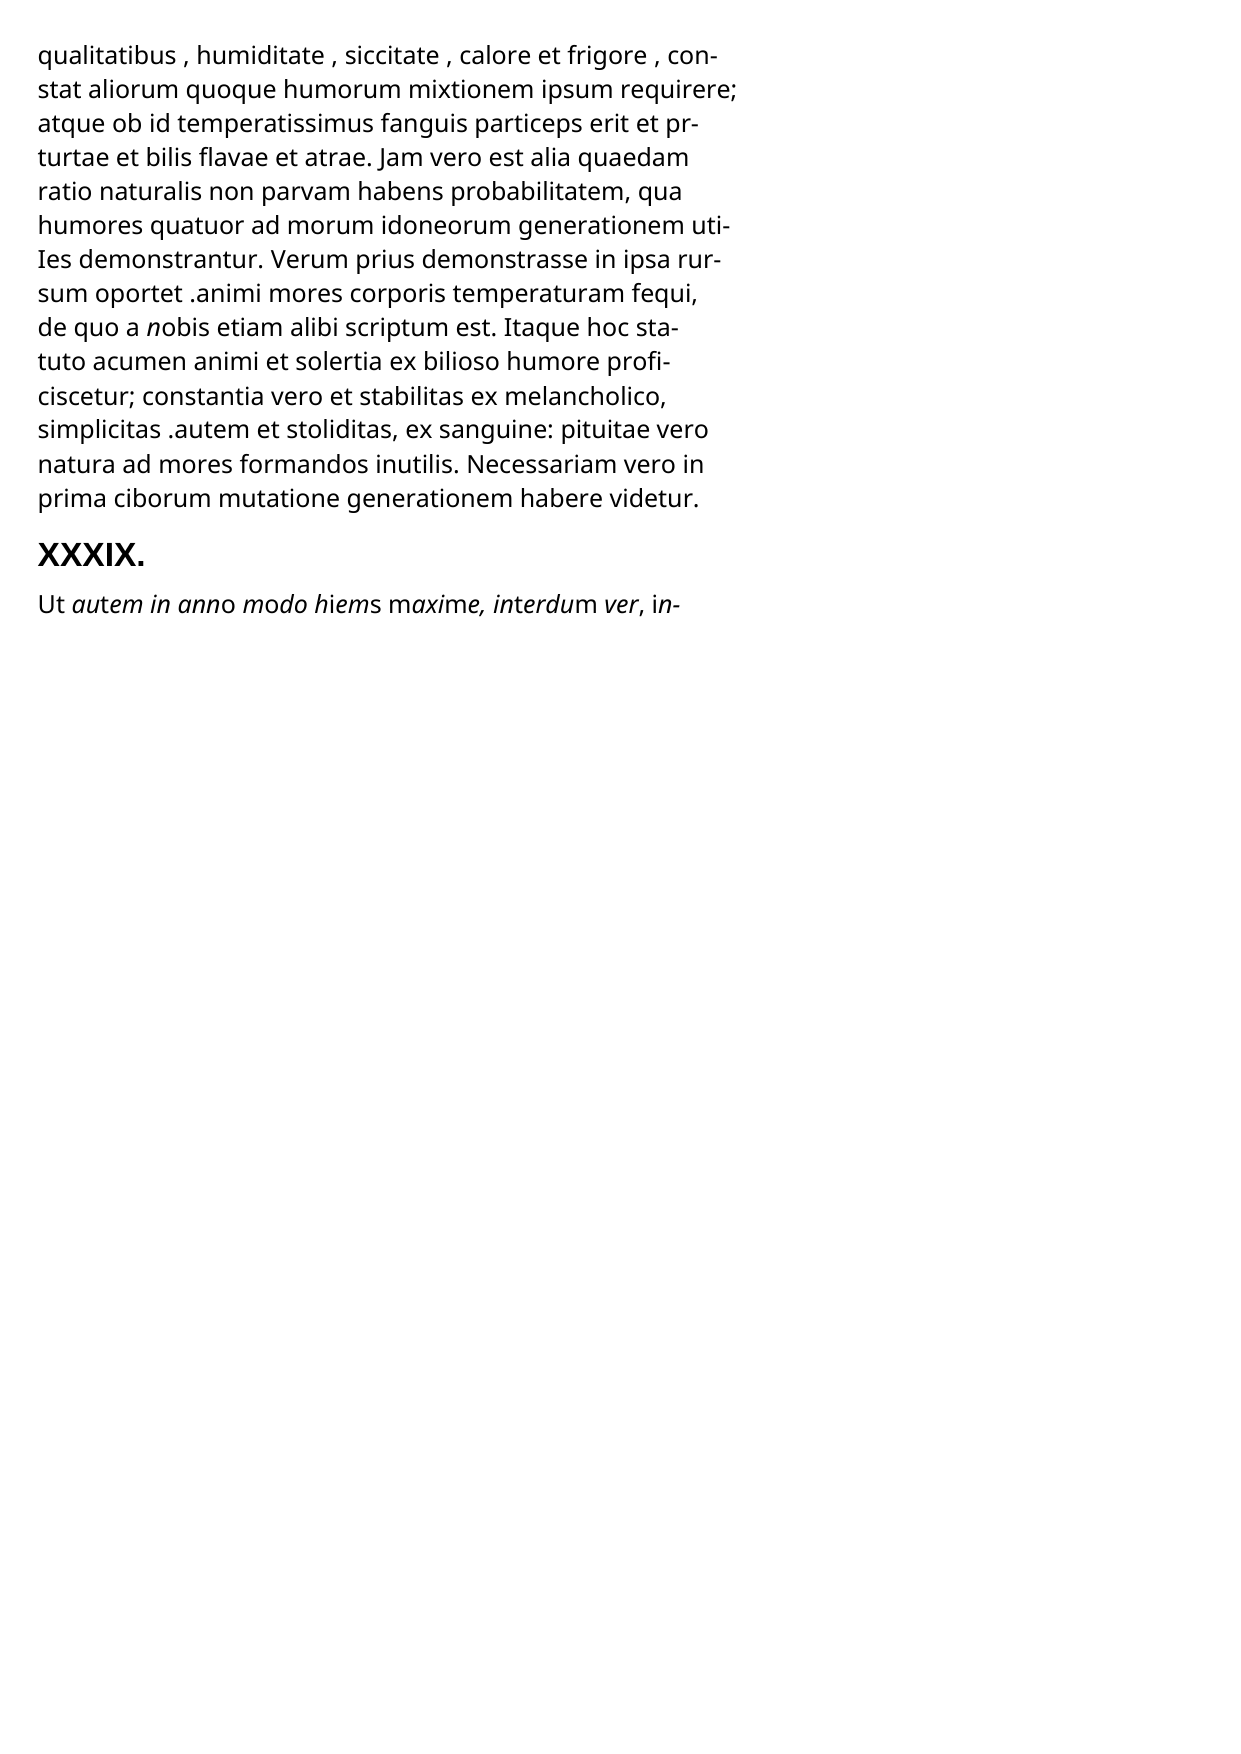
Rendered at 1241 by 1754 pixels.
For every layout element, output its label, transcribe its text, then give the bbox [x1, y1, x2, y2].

subtitle XXXIX. [37, 535, 1203, 574]
text Ut autem in anno modo hiems maxime, interdum ver, in- [37, 586, 1203, 620]
text qualitatibus , humiditate , siccitate , calore et frigore , con- stat aliorum quoque humorum mixtionem ipsum requirere; atque ob id temperatissimus fanguis particeps erit et pr- turtae et bilis flavae et atrae. Jam vero est alia quaedam ratio naturalis non parvam habens probabilitatem, qua humores quatuor ad morum idoneorum generationem uti- Ies demonstrantur. Verum prius demonstrasse in ipsa rur- sum oportet .animi mores corporis temperaturam fequi, de quo a nobis etiam alibi scriptum est. Itaque hoc sta- tuto acumen animi et solertia ex bilioso humore profi- ciscetur; constantia vero et stabilitas ex melancholico, simplicitas .autem et stoliditas, ex sanguine: pituitae vero natura ad mores formandos inutilis. Necessariam vero in prima ciborum mutatione generationem habere videtur. [37, 37, 1203, 514]
